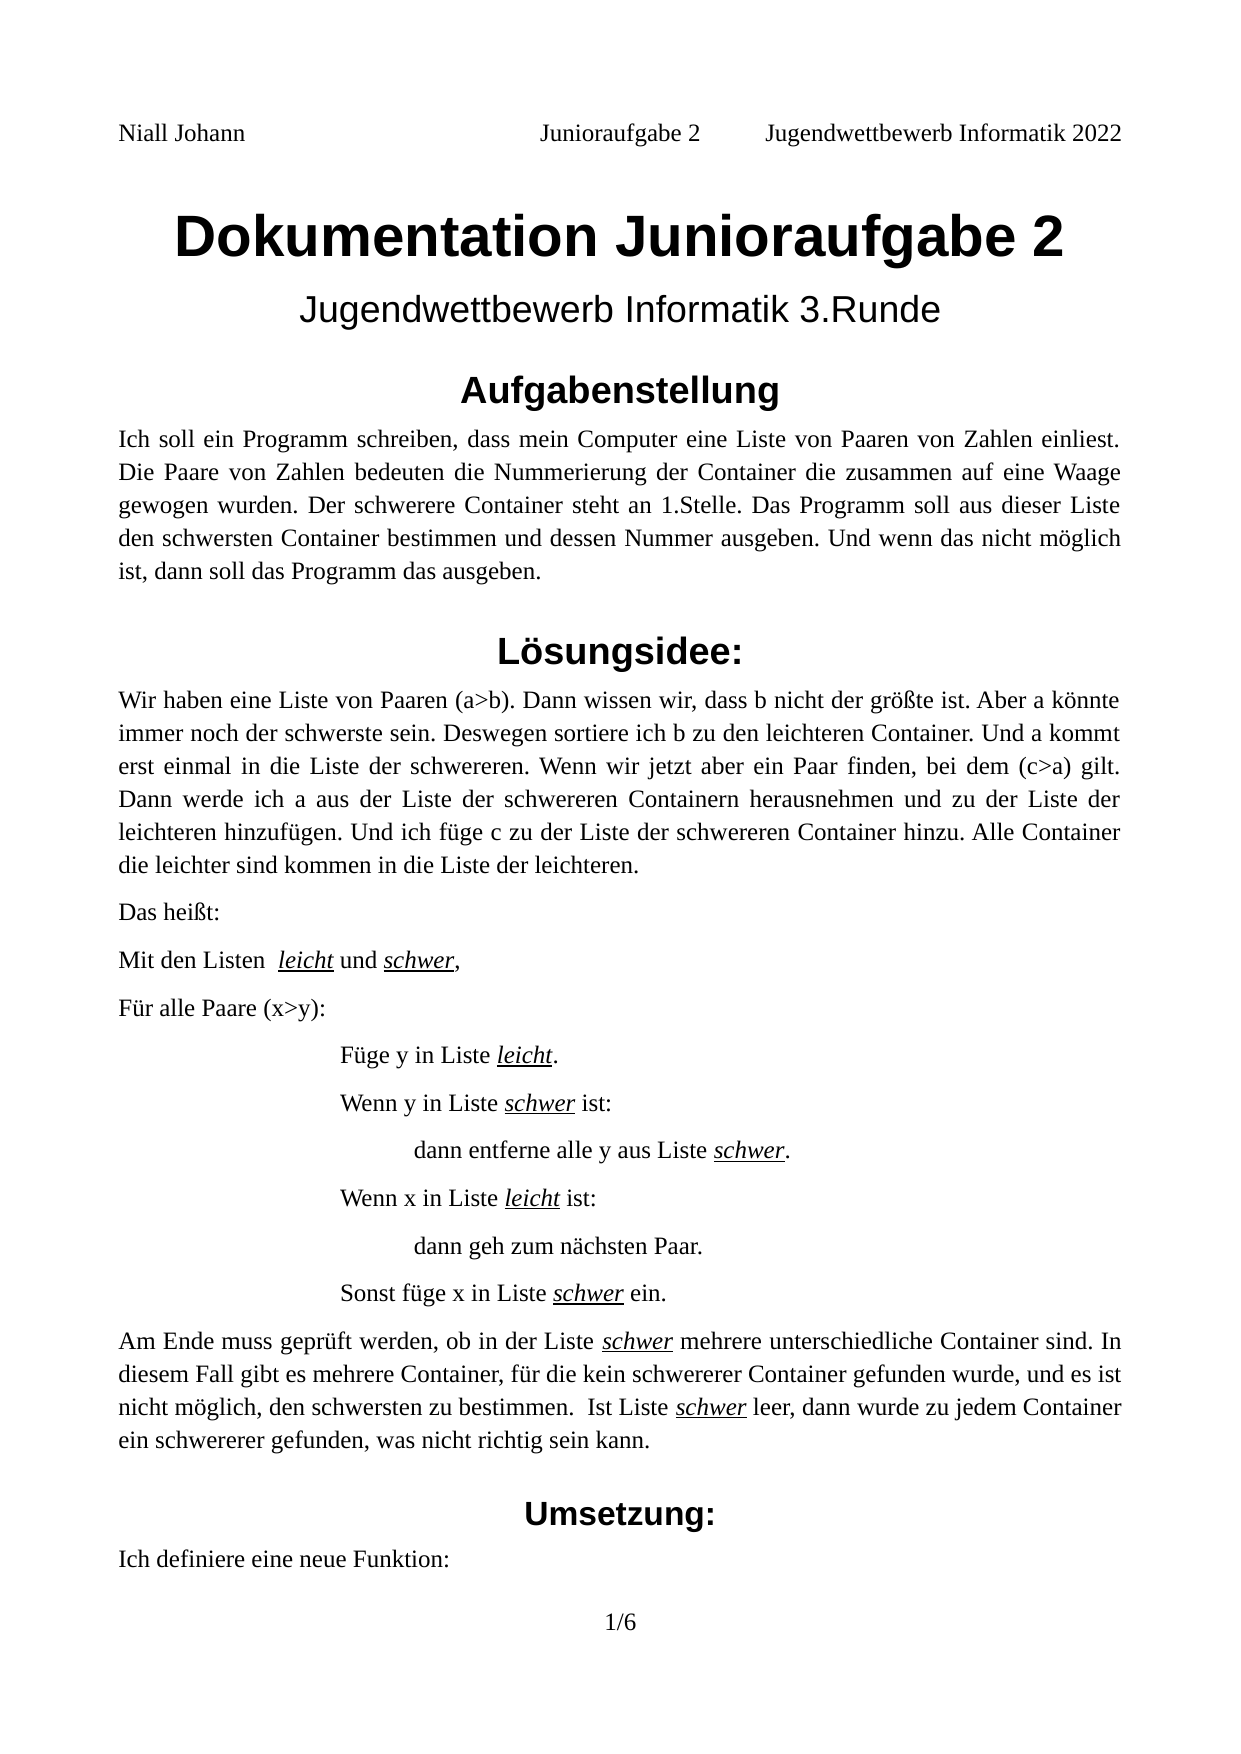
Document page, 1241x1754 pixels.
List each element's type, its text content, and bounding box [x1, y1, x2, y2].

subtitle Jugendwettbewerb Informatik 3.Runde [118, 287, 1122, 330]
text Wenn y in Liste schwer ist: [118, 1088, 1122, 1117]
subtitle Umsetzung: [118, 1493, 1122, 1532]
subtitle Lösungsidee: [118, 629, 1122, 672]
text dann geh zum nächsten Paar. [118, 1231, 1122, 1259]
text Am Ende muss geprüft werden, ob in der Liste schwer mehrere unterschiedliche Container sind. In diesem Fall gibt es mehrere Container, für die kein schwererer Container gefunden wurde, und es ist nicht möglich, den schwersten zu bestimmen. Ist Liste schwer leer, dann wurde zu jedem Container ein schwererer gefunden, was nicht richtig sein kann. [118, 1326, 1122, 1454]
text dann entferne alle y aus Liste schwer. [118, 1136, 1122, 1164]
text Mit den Listen leicht und schwer, [118, 945, 1122, 974]
text Ich definiere eine neue Funktion: [118, 1544, 1122, 1573]
subtitle Aufgabenstellung [118, 368, 1122, 411]
text Füge y in Liste leicht. [118, 1040, 1122, 1069]
text Sonst füge x in Liste schwer ein. [118, 1278, 1122, 1307]
text Wir haben eine Liste von Paaren (a>b). Dann wissen wir, dass b nicht der größte ist. Aber a könnte immer noch der schwerste sein. Deswegen sortiere ich b zu den leichteren Container. Und a kommt erst einmal in die Liste der schwereren. Wenn wir jetzt aber ein Paar finden, bei dem (c>a) gilt. Dann werde ich a aus der Liste der schwereren Containern herausnehmen und zu der Liste der leichteren hinzufügen. Und ich füge c zu der Liste der schwereren Container hinzu. Alle Container die leichter sind kommen in die Liste der leichteren. [118, 685, 1122, 879]
text Wenn x in Liste leicht ist: [118, 1183, 1122, 1212]
text Das heißt: [118, 897, 1122, 926]
title Dokumentation Junioraufgabe 2 [118, 201, 1122, 268]
text Für alle Paare (x>y): [118, 993, 1122, 1021]
text Ich soll ein Programm schreiben, dass mein Computer eine Liste von Paaren von Zahlen einliest. Die Paare von Zahlen bedeuten die Nummerierung der Container die zusammen auf eine Waage gewogen wurden. Der schwerere Container steht an 1.Stelle. Das Programm soll aus dieser Liste den schwersten Container bestimmen und dessen Nummer ausgeben. Und wenn das nicht möglich ist, dann soll das Programm das ausgeben. [118, 424, 1122, 585]
